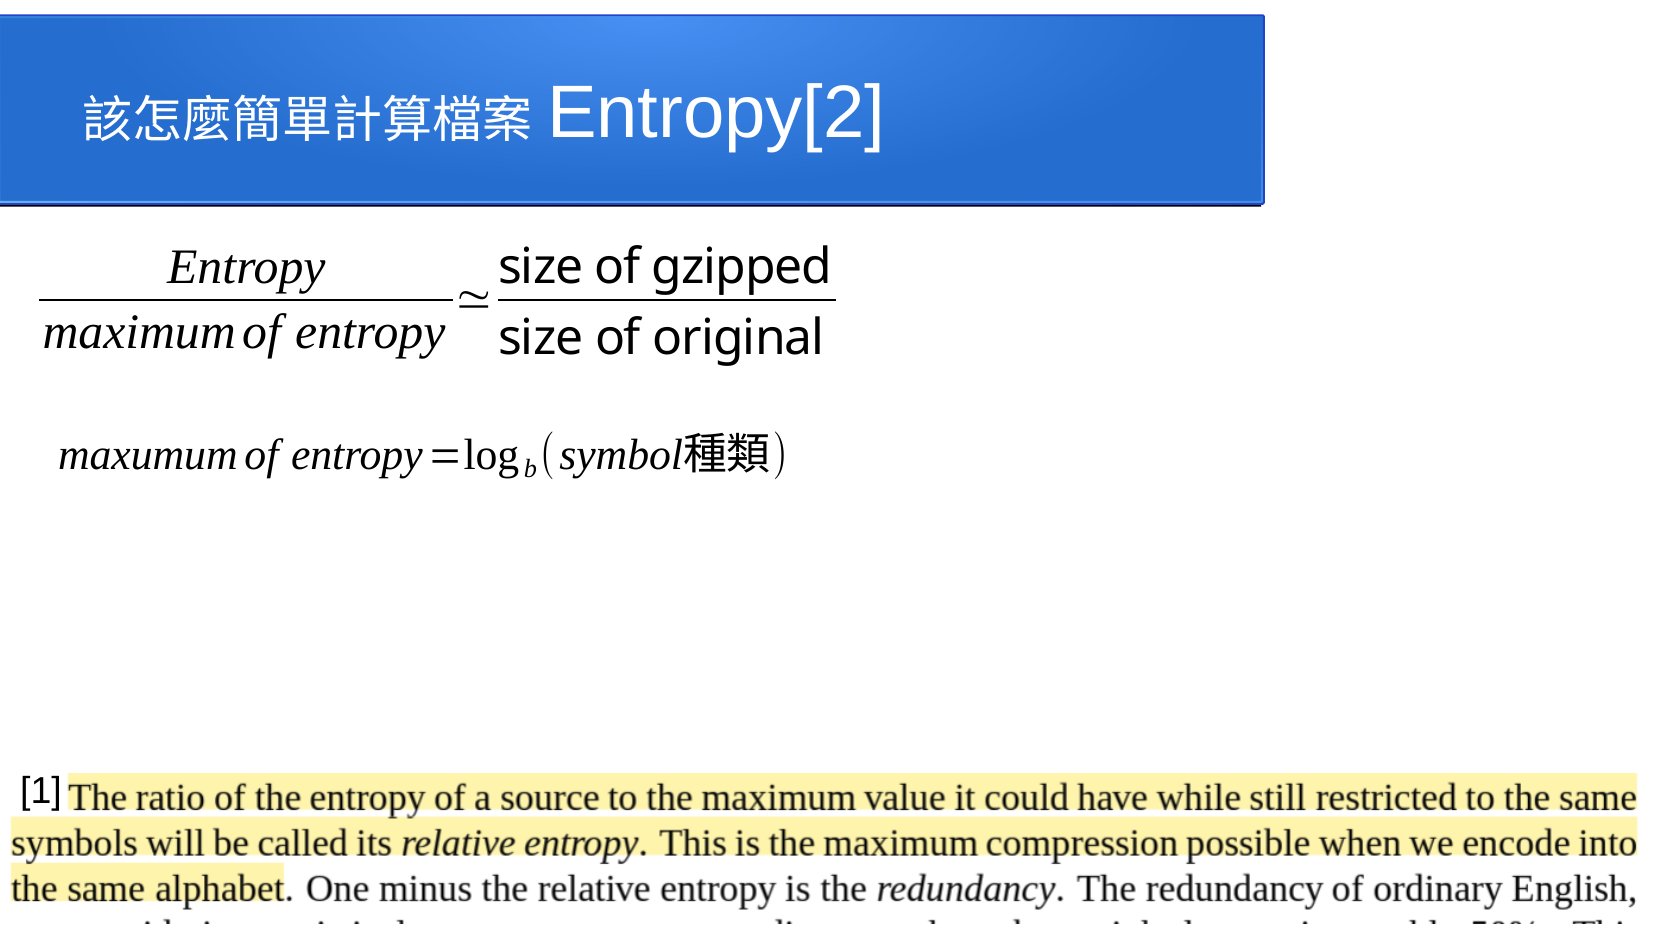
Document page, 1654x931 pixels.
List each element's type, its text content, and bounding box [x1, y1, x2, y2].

picture [0, 773, 1654, 924]
title 該怎麼簡單計算檔案Entropy[2] [82, 35, 1235, 189]
text_box [1] [5, 761, 77, 819]
chart [47, 428, 798, 485]
chart [23, 230, 851, 369]
